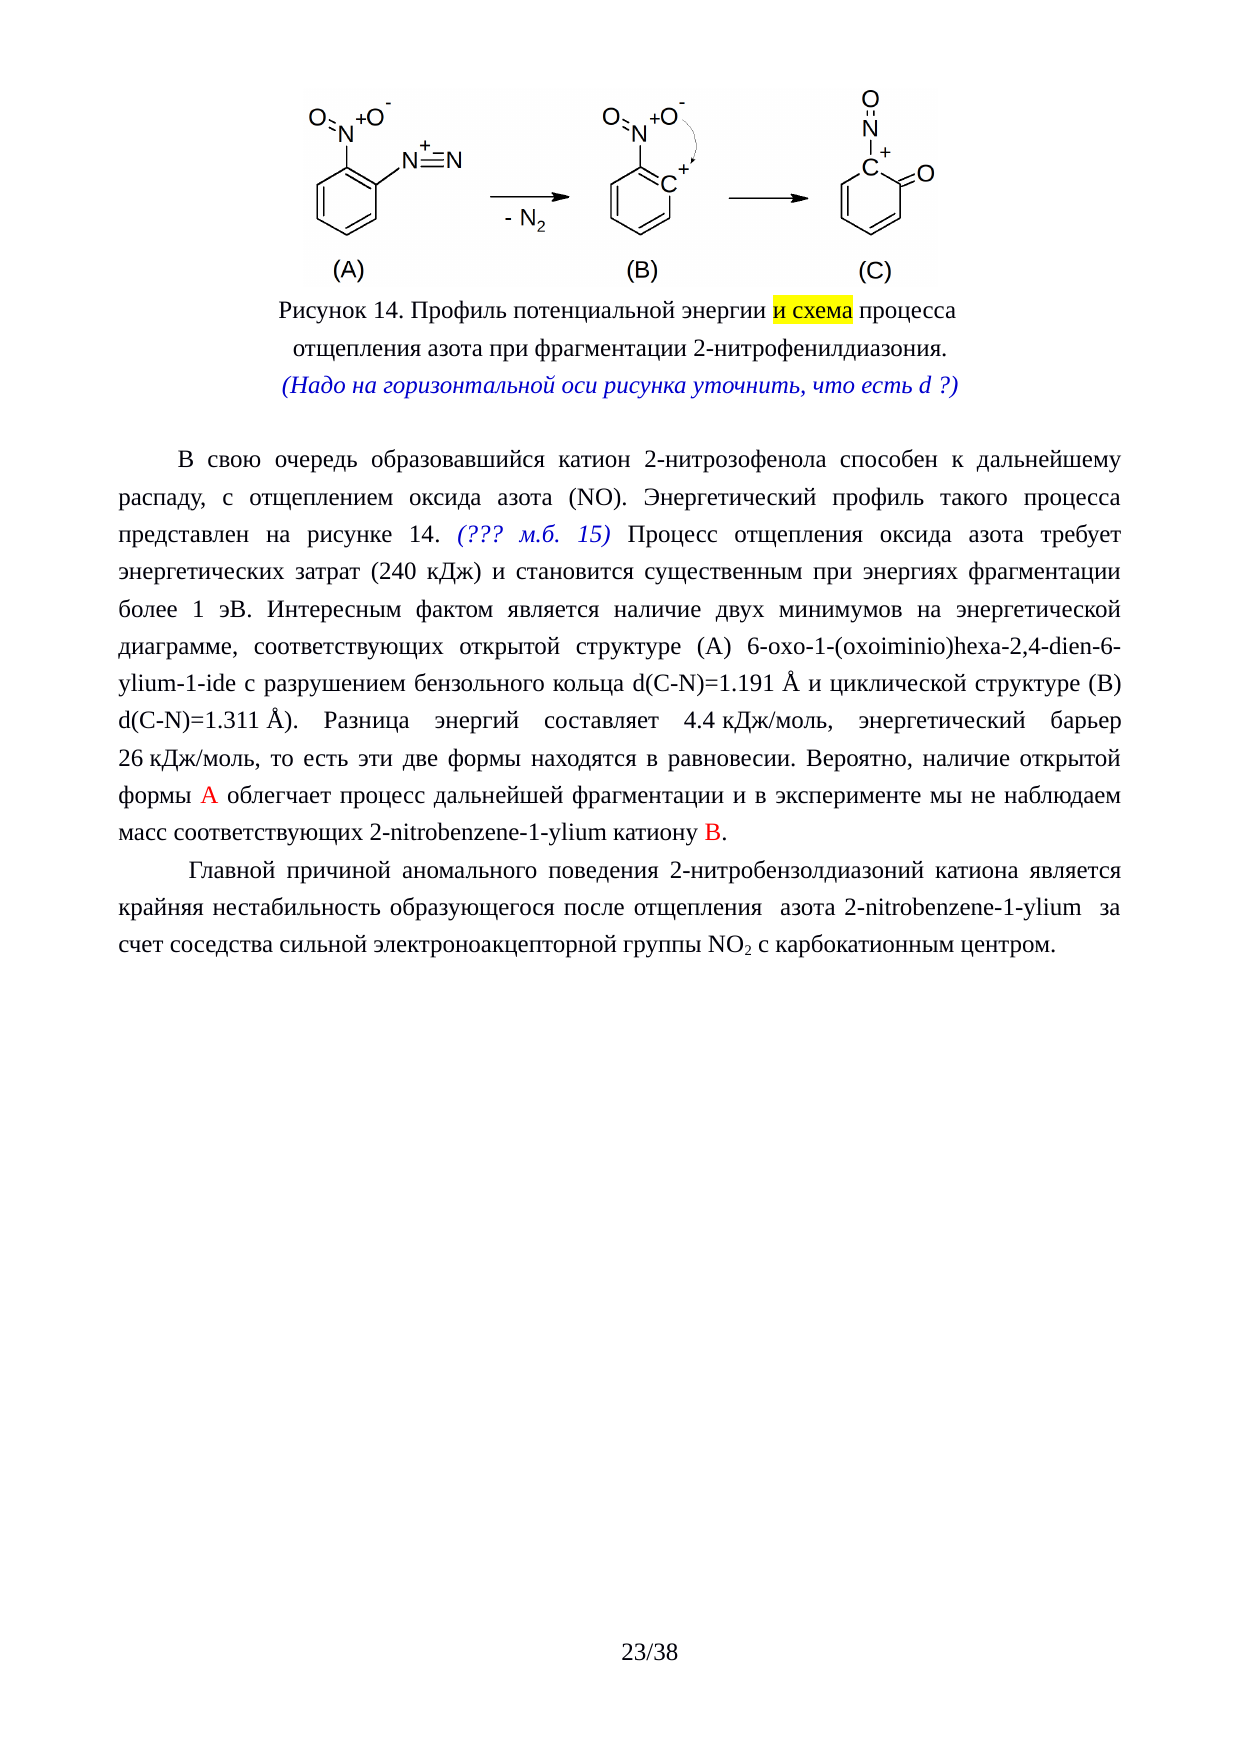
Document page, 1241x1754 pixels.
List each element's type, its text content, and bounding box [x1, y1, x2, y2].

list Главной причиной аномального поведения 2-нитробензолдиазоний катиона является крайняя нестабильность образующегося после отщепления азота 2-nitrobenzene-1-ylium за счет соседства сильной электроноакцепторной группы NO2 с карбокатионным центром. [118, 855, 1122, 958]
picture [303, 88, 938, 287]
list отщепления азота при фрагментации 2-нитрофенилдиазония. [118, 333, 1122, 361]
list Рисунок 14. Профиль потенциальной энергии и схема процесса [118, 295, 1122, 324]
list (Надо на горизонтальной оси рисунка уточнить, что есть d ?) [118, 370, 1122, 399]
list В свою очередь образовавшийся катион 2-нитрозофенола способен к дальнейшему распаду, с отщеплением оксида азота (NO). Энергетический профиль такого процесса представлен на рисунке 14. (??? м.б. 15) Процесс отщепления оксида азота требует энергетических затрат (240 кДж) и становится существенным при энергиях фрагментации более 1 эВ. Интересным фактом является наличие двух минимумов на энергетической диаграмме, соответствующих открытой структуре (А) 6-oxo-1-(oxoiminio)hexa-2,4-dien-6-ylium-1-ide с разрушением бензольного кольца d(C-N)=1.191 Å и циклической структуре (B) d(C-N)=1.311 Å). Разница энергий составляет 4.4 кДж/моль, энергетический барьер 26 кДж/моль, то есть эти две формы находятся в равновесии. Вероятно, наличие открытой формы А облегчает процесс дальнейшей фрагментации и в эксперименте мы не наблюдаем масс соответствующих 2-nitrobenzene-1-ylium катиону В. [118, 444, 1122, 846]
